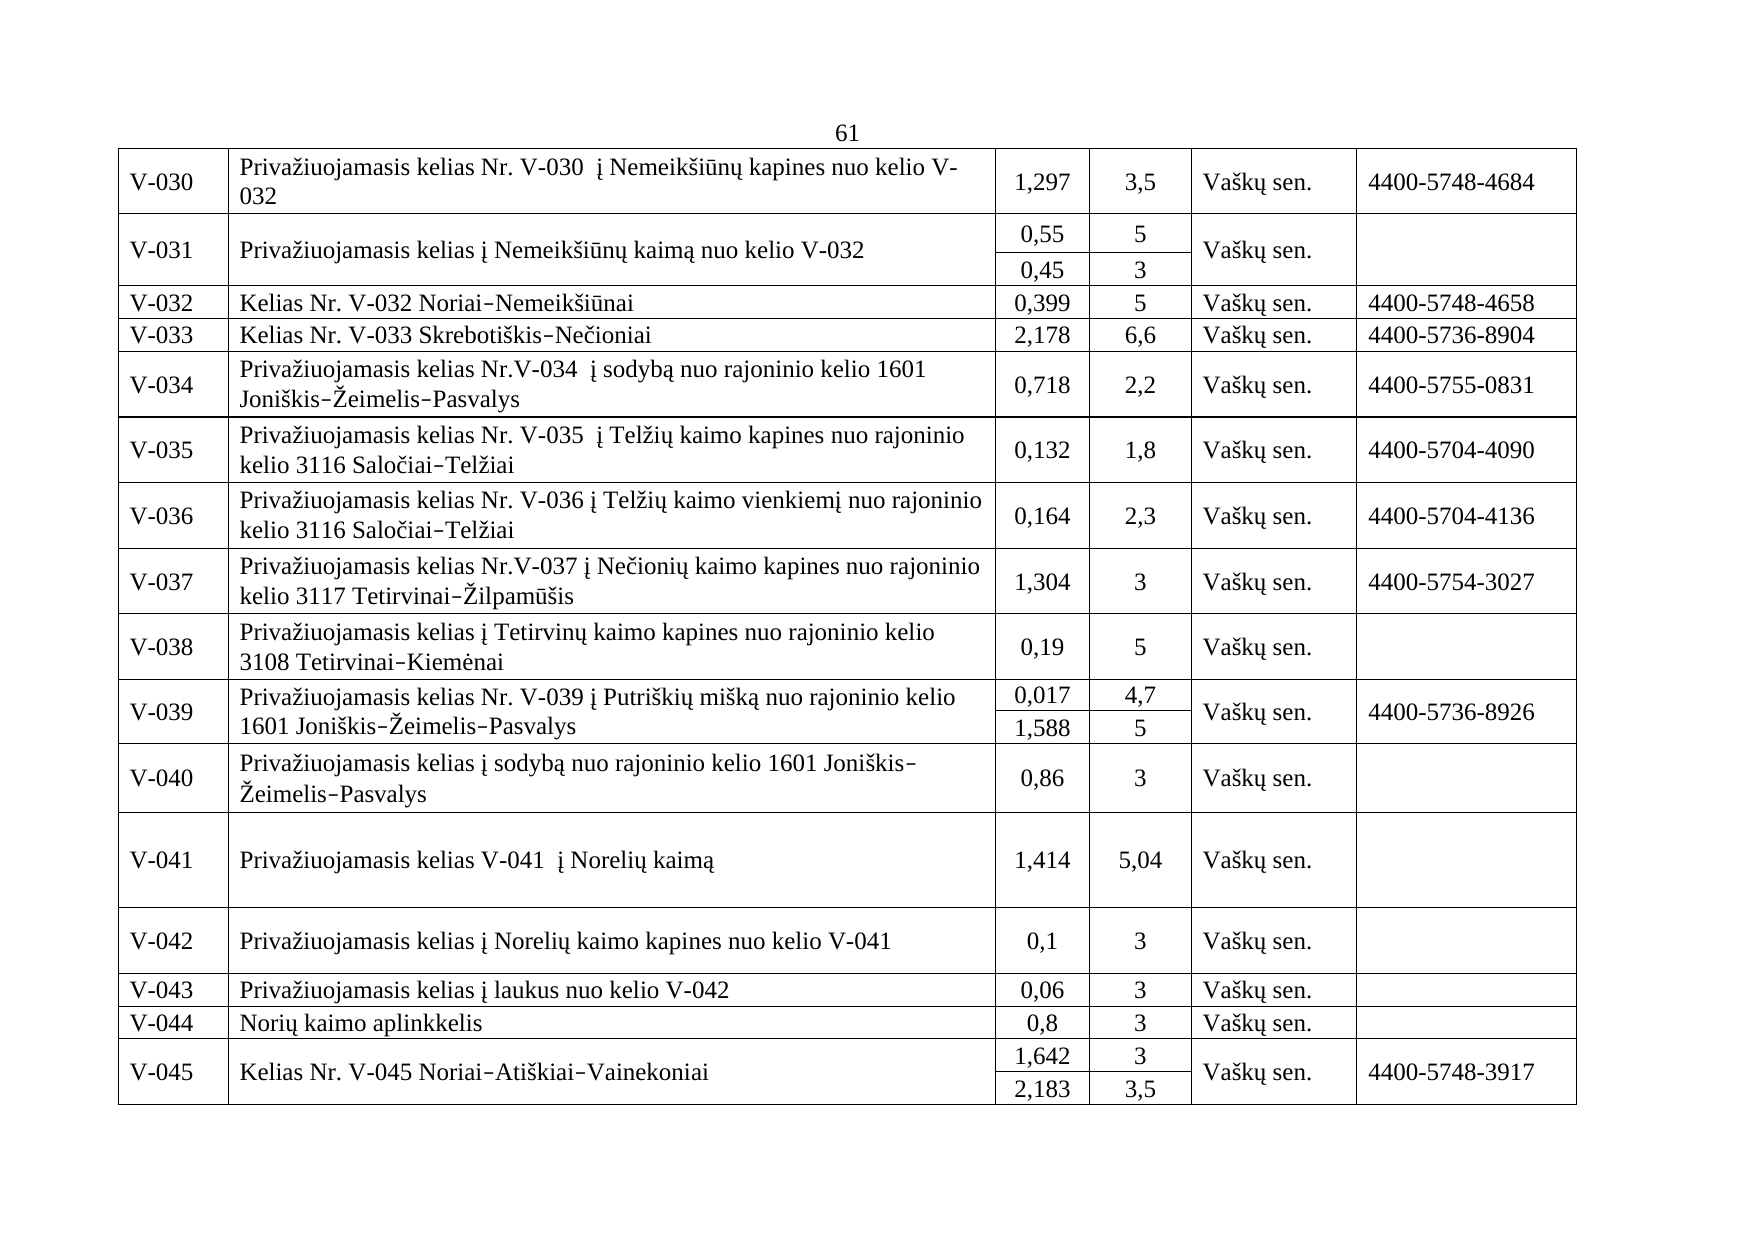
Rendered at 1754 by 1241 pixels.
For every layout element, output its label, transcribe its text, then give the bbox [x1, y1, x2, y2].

table_cell Privažiuojamasis kelias Nr.V-037 į Nečionių kaimo kapines nuo rajoninio kelio 3117 Tetirvinai–Žilpamūšis [229, 549, 995, 613]
table_cell V-038 [119, 614, 228, 679]
table_cell 3 [1090, 253, 1191, 285]
table_cell Privažiuojamasis kelias į Nemeikšiūnų kaimą nuo kelio V-032 [229, 214, 995, 285]
table_cell [1357, 1007, 1576, 1038]
table_cell 4400-5748-4658 [1357, 286, 1576, 318]
table_cell 3 [1090, 974, 1191, 1006]
table_cell 4400-5736-8926 [1357, 680, 1576, 743]
table_cell Privažiuojamasis kelias į sodybą nuo rajoninio kelio 1601 Joniškis–Žeimelis–Pasvalys [229, 744, 995, 812]
table_cell 1,588 [996, 711, 1089, 743]
table_cell 1,642 [996, 1039, 1089, 1071]
table_cell V-041 [119, 813, 228, 907]
table_cell Vaškų sen. [1192, 352, 1356, 416]
table_cell V-033 [119, 319, 228, 351]
table_cell Privažiuojamasis kelias Nr. V-039 į Putriškių mišką nuo rajoninio kelio 1601 Joniškis–Žeimelis–Pasvalys [229, 680, 995, 743]
table_cell 4400-5754-3027 [1357, 549, 1576, 613]
table_cell Privažiuojamasis kelias V-041 į Norelių kaimą [229, 813, 995, 907]
table_cell 4400-5704-4090 [1357, 418, 1576, 482]
table_cell 4400-5748-4684 [1357, 149, 1576, 213]
table_cell Vaškų sen. [1192, 1039, 1356, 1104]
table_cell V-036 [119, 483, 228, 548]
table_cell V-030 [119, 149, 228, 213]
table_cell 3 [1090, 744, 1191, 812]
table_cell Privažiuojamasis kelias Nr. V-036 į Telžių kaimo vienkiemį nuo rajoninio kelio 3116 Saločiai–Telžiai [229, 483, 995, 548]
table_cell 2,178 [996, 319, 1089, 351]
table_cell Privažiuojamasis kelias Nr. V-035 į Telžių kaimo kapines nuo rajoninio kelio 3116 Saločiai–Telžiai [229, 418, 995, 482]
table_cell 0,399 [996, 286, 1089, 318]
table_cell 5 [1090, 286, 1191, 318]
table_cell 0,132 [996, 418, 1089, 482]
table_cell 3,5 [1090, 1072, 1191, 1104]
table_cell Privažiuojamasis kelias į Norelių kaimo kapines nuo kelio V-041 [229, 908, 995, 973]
table_cell Vaškų sen. [1192, 214, 1356, 285]
table_cell Kelias Nr. V-045 Noriai–Atiškiai–Vainekoniai [229, 1039, 995, 1104]
table_cell V-044 [119, 1007, 228, 1038]
table_cell Kelias Nr. V-032 Noriai–Nemeikšiūnai [229, 286, 995, 318]
table_cell 0,06 [996, 974, 1089, 1006]
table_cell Vaškų sen. [1192, 744, 1356, 812]
table_cell 4400-5755-0831 [1357, 352, 1576, 416]
table_cell 4,7 [1090, 680, 1191, 710]
table_cell 3 [1090, 1039, 1191, 1071]
table_cell V-039 [119, 680, 228, 743]
table_cell Vaškų sen. [1192, 813, 1356, 907]
table_cell V-042 [119, 908, 228, 973]
table_cell 3 [1090, 908, 1191, 973]
table_cell 1,297 [996, 149, 1089, 213]
table_cell V-032 [119, 286, 228, 318]
table_cell 0,8 [996, 1007, 1089, 1038]
table_cell Vaškų sen. [1192, 908, 1356, 973]
table_cell Kelias Nr. V-033 Skrebotiškis–Nečioniai [229, 319, 995, 351]
table_cell Vaškų sen. [1192, 483, 1356, 548]
table_cell Vaškų sen. [1192, 1007, 1356, 1038]
table_cell Vaškų sen. [1192, 614, 1356, 679]
table_cell Norių kaimo aplinkkelis [229, 1007, 995, 1038]
table_cell 1,8 [1090, 418, 1191, 482]
table_cell 3 [1090, 549, 1191, 613]
table_cell [1357, 908, 1576, 973]
table_cell 0,164 [996, 483, 1089, 548]
table_cell V-035 [119, 418, 228, 482]
table_cell V-045 [119, 1039, 228, 1104]
table_cell Vaškų sen. [1192, 549, 1356, 613]
table_cell 5 [1090, 711, 1191, 743]
table_cell 3,5 [1090, 149, 1191, 213]
table_cell Privažiuojamasis kelias Nr. V-030 į Nemeikšiūnų kapines nuo kelio V-032 [229, 149, 995, 213]
table_cell V-031 [119, 214, 228, 285]
table_cell 6,6 [1090, 319, 1191, 351]
table_cell [1357, 813, 1576, 907]
table_cell 0,19 [996, 614, 1089, 679]
table_cell [1357, 974, 1576, 1006]
table_cell Vaškų sen. [1192, 418, 1356, 482]
table_cell 2,183 [996, 1072, 1089, 1104]
table_cell 1,304 [996, 549, 1089, 613]
table_cell [1357, 744, 1576, 812]
table_cell [1357, 214, 1576, 285]
table_cell V-034 [119, 352, 228, 416]
table_cell 0,017 [996, 680, 1089, 710]
table_cell 0,45 [996, 253, 1089, 285]
table_cell 5,04 [1090, 813, 1191, 907]
table_cell Vaškų sen. [1192, 149, 1356, 213]
table_cell 4400-5704-4136 [1357, 483, 1576, 548]
table_cell Privažiuojamasis kelias Nr.V-034 į sodybą nuo rajoninio kelio 1601 Joniškis–Žeimelis–Pasvalys [229, 352, 995, 416]
table_cell 0,55 [996, 214, 1089, 252]
table_cell Vaškų sen. [1192, 680, 1356, 743]
table_cell 4400-5736-8904 [1357, 319, 1576, 351]
table_cell 5 [1090, 214, 1191, 252]
table_cell 4400-5748-3917 [1357, 1039, 1576, 1104]
table_cell V-037 [119, 549, 228, 613]
table_cell 0,718 [996, 352, 1089, 416]
table_cell 5 [1090, 614, 1191, 679]
table_cell V-043 [119, 974, 228, 1006]
table_cell 3 [1090, 1007, 1191, 1038]
table_cell Vaškų sen. [1192, 974, 1356, 1006]
table_cell 2,2 [1090, 352, 1191, 416]
table_cell 0,1 [996, 908, 1089, 973]
table_cell Vaškų sen. [1192, 319, 1356, 351]
table_cell [1357, 614, 1576, 679]
table_cell Vaškų sen. [1192, 286, 1356, 318]
table_cell V-040 [119, 744, 228, 812]
table_cell 1,414 [996, 813, 1089, 907]
table_cell Privažiuojamasis kelias į Tetirvinų kaimo kapines nuo rajoninio kelio 3108 Tetirvinai–Kiemėnai [229, 614, 995, 679]
table_cell Privažiuojamasis kelias į laukus nuo kelio V-042 [229, 974, 995, 1006]
table_cell 2,3 [1090, 483, 1191, 548]
table_cell 0,86 [996, 744, 1089, 812]
